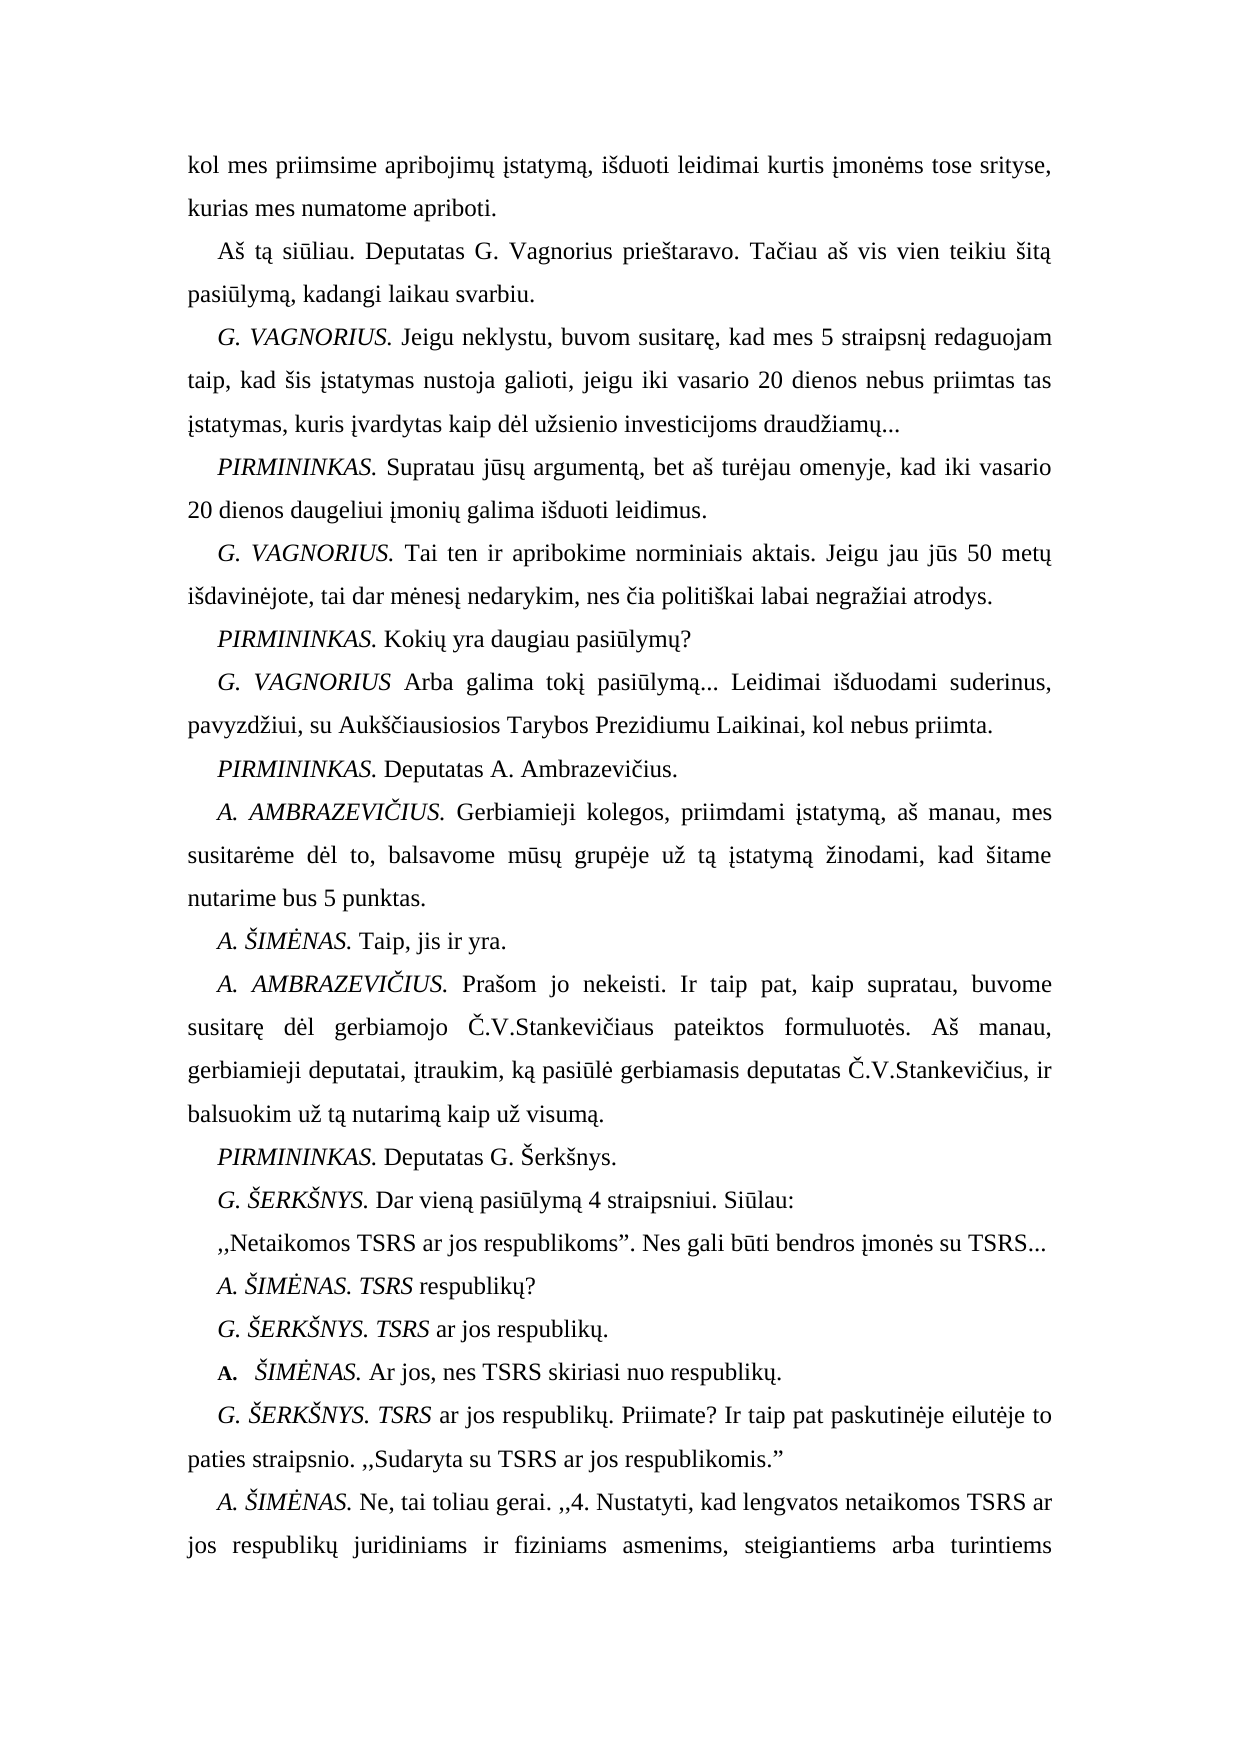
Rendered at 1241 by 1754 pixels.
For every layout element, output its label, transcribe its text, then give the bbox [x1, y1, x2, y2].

text G. ŠERKŠNYS. TSRS ar jos respublikų. Priimate? Ir taip pat paskutinėje eilutėje to paties straipsnio. ,,Sudaryta su TSRS ar jos respublikomis.” [187, 1401, 1053, 1472]
text PIRMININKAS. Kokių yra daugiau pasiūlymų? [187, 624, 1053, 653]
text A. AMBRAZEVIČIUS. Prašom jo nekeisti. Ir taip pat, kaip supratau, buvome susitarę dėl gerbiamojo Č.V.Stankevičiaus pateiktos formuluotės. Aš manau, gerbiamieji deputatai, įtraukim, ką pasiūlė gerbiamasis deputatas Č.V.Stankevičius, ir balsuokim už tą nutarimą kaip už visumą. [187, 969, 1053, 1127]
text Aš tą siūliau. Deputatas G. Vagnorius prieštaravo. Tačiau aš vis vien teikiu šitą pasiūlymą, kadangi laikau svarbiu. [187, 236, 1053, 308]
text PIRMININKAS. Deputatas G. Šerkšnys. [187, 1142, 1053, 1171]
text G. ŠERKŠNYS. Dar vieną pasiūlymą 4 straipsniui. Siūlau: [187, 1185, 1053, 1214]
text A. ŠIMĖNAS. TSRS respublikų? [187, 1271, 1053, 1300]
text PIRMININKAS. Supratau jūsų argumentą, bet aš turėjau omenyje, kad iki vasario 20 dienos daugeliui įmonių galima išduoti leidimus. [187, 452, 1053, 524]
text kol mes priimsime apribojimų įstatymą, išduoti leidimai kurtis įmonėms tose srityse, kurias mes numatome apriboti. [187, 150, 1053, 222]
text G. VAGNORIUS. Jeigu neklystu, buvom susitarę, kad mes 5 straipsnį redaguojam taip, kad šis įstatymas nustoja galioti, jeigu iki vasario 20 dienos nebus priimtas tas įstatymas, kuris įvardytas kaip dėl užsienio investicijoms draudžiamų... [187, 322, 1053, 437]
text A. ŠIMĖNAS. Taip, jis ir yra. [187, 926, 1053, 955]
text A. ŠIMĖNAS. Ne, tai toliau gerai. ,,4. Nustatyti, kad lengvatos netaikomos TSRS ar jos respublikų juridiniams ir fiziniams asmenims, steigiantiems arba turintiems [187, 1487, 1053, 1559]
text G. ŠERKŠNYS. TSRS ar jos respublikų. [187, 1314, 1053, 1343]
text A. AMBRAZEVIČIUS. Gerbiamieji kolegos, priimdami įstatymą, aš manau, mes susitarėme dėl to, balsavome mūsų grupėje už tą įstatymą žinodami, kad šitame nutarime bus 5 punktas. [187, 797, 1053, 912]
text G. VAGNORIUS Arba galima tokį pasiūlymą... Leidimai išduodami suderinus, pavyzdžiui, su Aukščiausiosios Tarybos Prezidiumu Laikinai, kol nebus priimta. [187, 667, 1053, 739]
text PIRMININKAS. Deputatas A. Ambrazevičius. [187, 754, 1053, 782]
text ,,Netaikomos TSRS ar jos respublikoms”. Nes gali būti bendros įmonės su TSRS... [187, 1228, 1053, 1257]
text G. VAGNORIUS. Tai ten ir apribokime norminiais aktais. Jeigu jau jūs 50 metų išdavinėjote, tai dar mėnesį nedarykim, nes čia politiškai labai negražiai atrodys. [187, 538, 1053, 610]
list ŠIMĖNAS. Ar jos, nes TSRS skiriasi nuo respublikų. [217, 1357, 1053, 1386]
